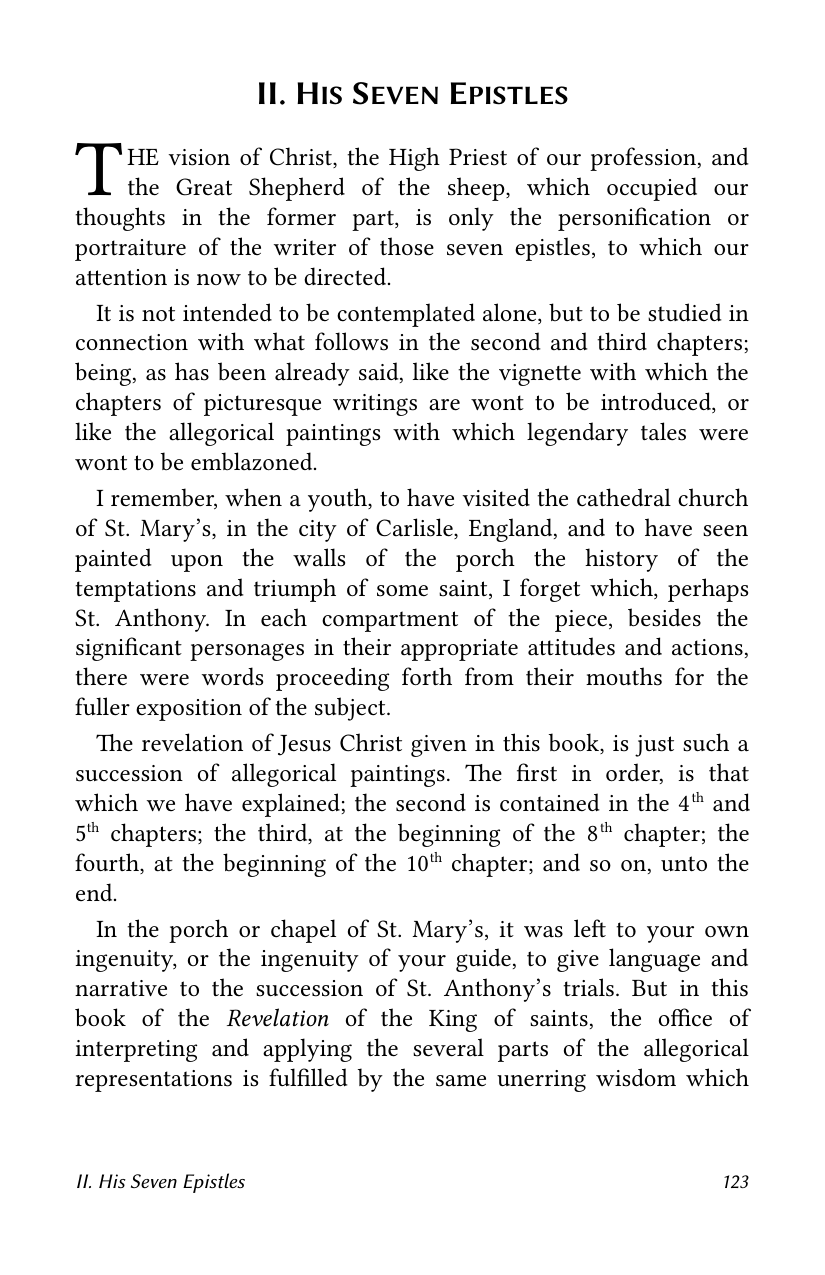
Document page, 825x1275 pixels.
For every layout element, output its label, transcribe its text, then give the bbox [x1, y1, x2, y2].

text I remember, when a youth, to have visited the cathedral church of St. Mary’s, in the city of Carlisle, England, and to have seen painted upon the walls of the porch the history of the temptations and triumph of some saint, I forget which, perhaps St. Anthony. In each compartment of the piece, besides the significant personages in their appropriate attitudes and actions, there were words proceeding forth from their mouths for the fuller exposition of the subject. [75, 484, 750, 722]
subtitle His Seven Epistles [75, 75, 750, 113]
text The revelation of Jesus Christ given in this book, is just such a succession of allegorical paintings. The first in order, is that which we have explained; the second is contained in the 4th and 5th chapters; the third, at the beginning of the 8th chapter; the fourth, at the beginning of the 10th chapter; and so on, unto the end. [75, 729, 750, 907]
text THE vision of Christ, the High Priest of our profession, and the Great Shepherd of the sheep, which occupied our thoughts in the former part, is only the personification or portraiture of the writer of those seven epistles, to which our attention is now to be directed. [75, 143, 750, 291]
text In the porch or chapel of St. Mary’s, it was left to your own ingenuity, or the ingenuity of your guide, to give language and narrative to the succession of St. Anthony’s trials. But in this book of the Revelation of the King of saints, the office of interpreting and applying the several parts of the allegorical representations is fulfilled by the same unerring wisdom which [75, 914, 750, 1093]
text It is not intended to be contemplated alone, but to be studied in connection with what follows in the second and third chapters; being, as has been already said, like the vignette with which the chapters of picturesque writings are wont to be introduced, or like the allegorical paintings with which legendary tales were wont to be emblazoned. [75, 298, 750, 477]
